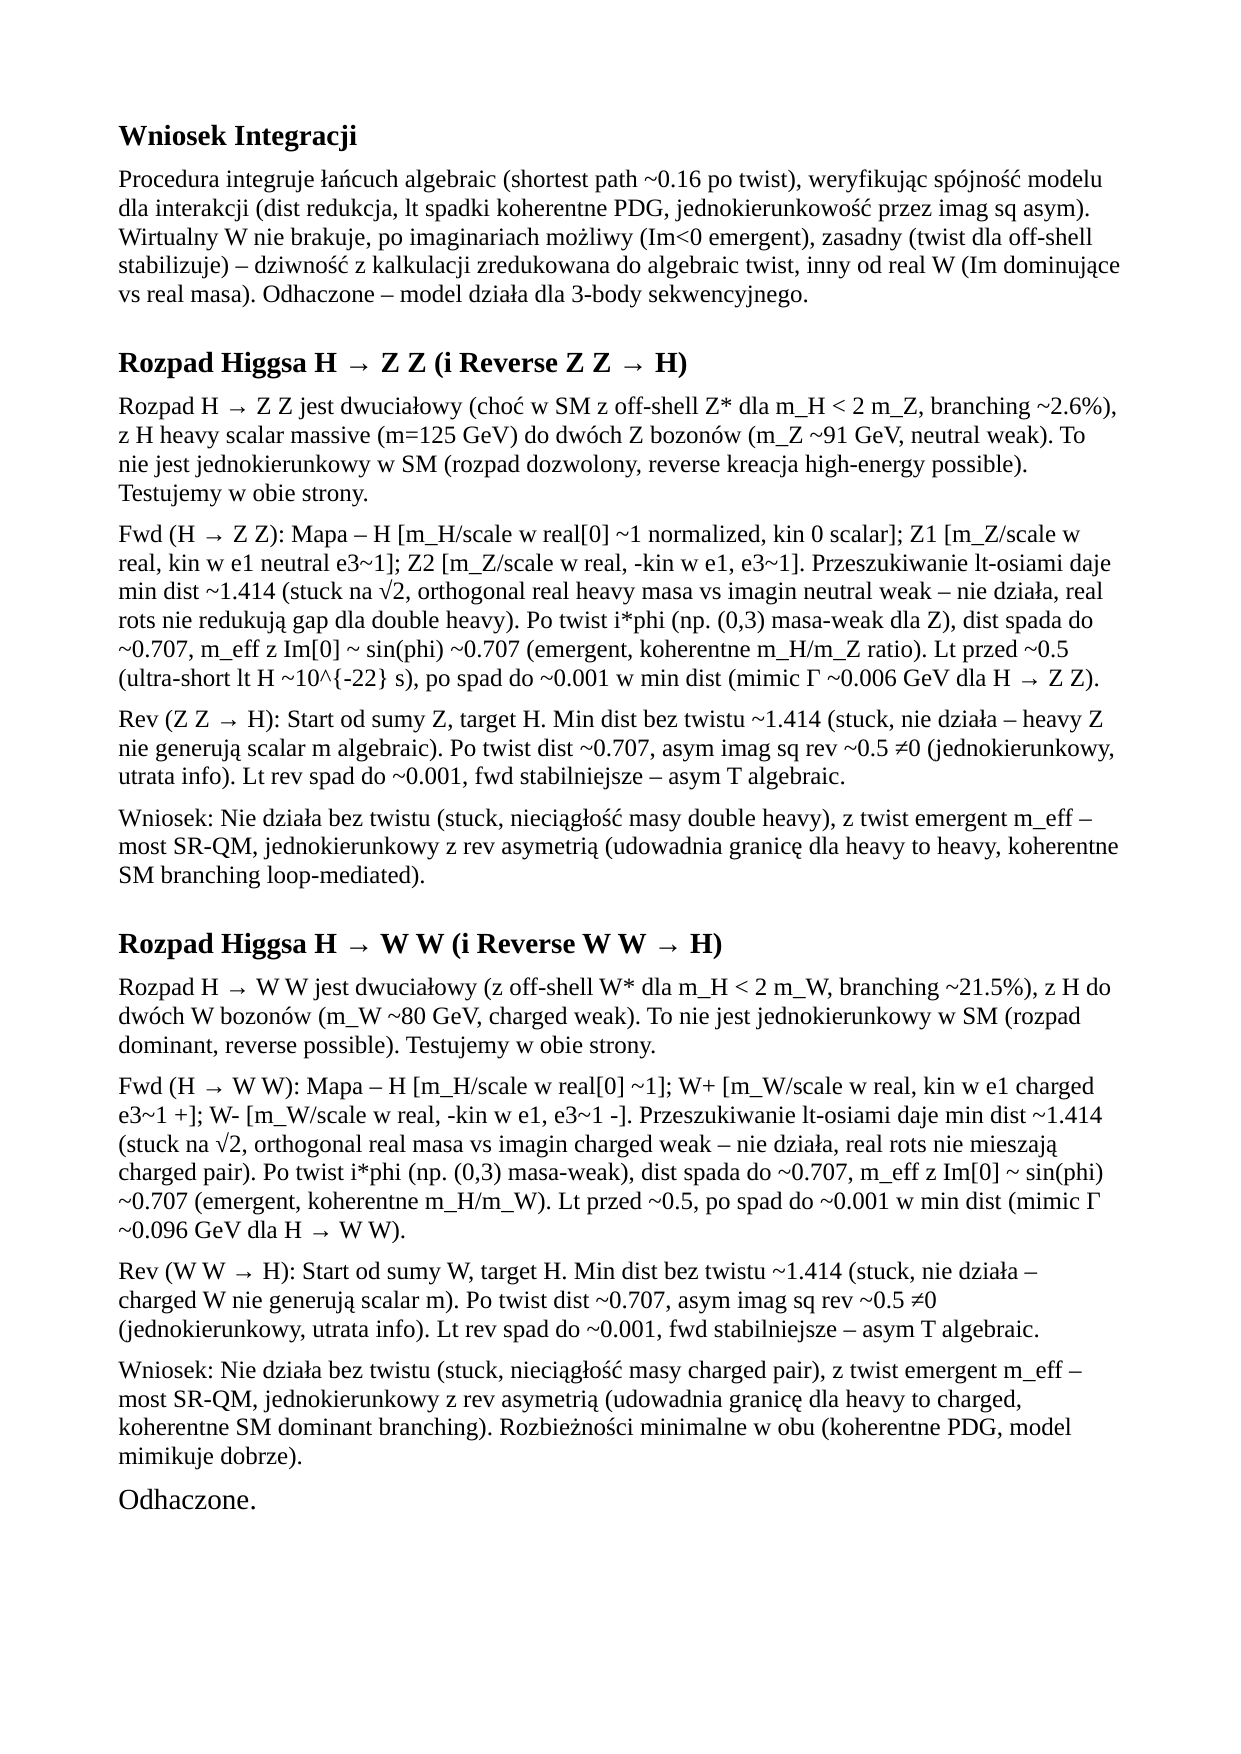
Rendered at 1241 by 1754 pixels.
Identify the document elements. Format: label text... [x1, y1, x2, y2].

text Wniosek: Nie działa bez twistu (stuck, nieciągłość masy double heavy), z twist emergent m_eff – most SR-QM, jednokierunkowy z rev asymetrią (udowadnia granicę dla heavy to heavy, koherentne SM branching loop-mediated). [118, 803, 1122, 889]
text Rev (W W → H): Start od sumy W, target H. Min dist bez twistu ~1.414 (stuck, nie działa – charged W nie generują scalar m). Po twist dist ~0.707, asym imag sq rev ~0.5 ≠0 (jednokierunkowy, utrata info). Lt rev spad do ~0.001, fwd stabilniejsze – asym T algebraic. [118, 1256, 1122, 1342]
text Rev (Z Z → H): Start od sumy Z, target H. Min dist bez twistu ~1.414 (stuck, nie działa – heavy Z nie generują scalar m algebraic). Po twist dist ~0.707, asym imag sq rev ~0.5 ≠0 (jednokierunkowy, utrata info). Lt rev spad do ~0.001, fwd stabilniejsze – asym T algebraic. [118, 704, 1122, 790]
text Procedura integruje łańcuch algebraic (shortest path ~0.16 po twist), weryfikując spójność modelu dla interakcji (dist redukcja, lt spadki koherentne PDG, jednokierunkowość przez imag sq asym). Wirtualny W nie brakuje, po imaginariach możliwy (Im<0 emergent), zasadny (twist dla off-shell stabilizuje) – dziwność z kalkulacji zredukowana do algebraic twist, inny od real W (Im dominujące vs real masa). Odhaczone – model działa dla 3-body sekwencyjnego. [118, 164, 1122, 308]
text Wniosek: Nie działa bez twistu (stuck, nieciągłość masy charged pair), z twist emergent m_eff – most SR-QM, jednokierunkowy z rev asymetrią (udowadnia granicę dla heavy to charged, koherentne SM dominant branching). Rozbieżności minimalne w obu (koherentne PDG, model mimikuje dobrze). [118, 1355, 1122, 1470]
subtitle Rozpad Higgsa H → Z Z (i Reverse Z Z → H) [118, 345, 1122, 379]
text Rozpad H → Z Z jest dwuciałowy (choć w SM z off-shell Z* dla m_H < 2 m_Z, branching ~2.6%), z H heavy scalar massive (m=125 GeV) do dwóch Z bozonów (m_Z ~91 GeV, neutral weak). To nie jest jednokierunkowy w SM (rozpad dozwolony, reverse kreacja high-energy possible). Testujemy w obie strony. [118, 391, 1122, 506]
subtitle Rozpad Higgsa H → W W (i Reverse W W → H) [118, 926, 1122, 960]
text Fwd (H → W W): Mapa – H [m_H/scale w real[0] ~1]; W+ [m_W/scale w real, kin w e1 charged e3~1 +]; W- [m_W/scale w real, -kin w e1, e3~1 -]. Przeszukiwanie lt-osiami daje min dist ~1.414 (stuck na √2, orthogonal real masa vs imagin charged weak – nie działa, real rots nie mieszają charged pair). Po twist i*phi (np. (0,3) masa-weak), dist spada do ~0.707, m_eff z Im[0] ~ sin(phi) ~0.707 (emergent, koherentne m_H/m_W). Lt przed ~0.5, po spad do ~0.001 w min dist (mimic Γ ~0.096 GeV dla H → W W). [118, 1071, 1122, 1244]
text Odhaczone. [118, 1482, 1122, 1516]
text Fwd (H → Z Z): Mapa – H [m_H/scale w real[0] ~1 normalized, kin 0 scalar]; Z1 [m_Z/scale w real, kin w e1 neutral e3~1]; Z2 [m_Z/scale w real, -kin w e1, e3~1]. Przeszukiwanie lt-osiami daje min dist ~1.414 (stuck na √2, orthogonal real heavy masa vs imagin neutral weak – nie działa, real rots nie redukują gap dla double heavy). Po twist i*phi (np. (0,3) masa-weak dla Z), dist spada do ~0.707, m_eff z Im[0] ~ sin(phi) ~0.707 (emergent, koherentne m_H/m_Z ratio). Lt przed ~0.5 (ultra-short lt H ~10^{-22} s), po spad do ~0.001 w min dist (mimic Γ ~0.006 GeV dla H → Z Z). [118, 519, 1122, 691]
subtitle Wniosek Integracji [118, 118, 1122, 152]
text Rozpad H → W W jest dwuciałowy (z off-shell W* dla m_H < 2 m_W, branching ~21.5%), z H do dwóch W bozonów (m_W ~80 GeV, charged weak). To nie jest jednokierunkowy w SM (rozpad dominant, reverse possible). Testujemy w obie strony. [118, 972, 1122, 1059]
